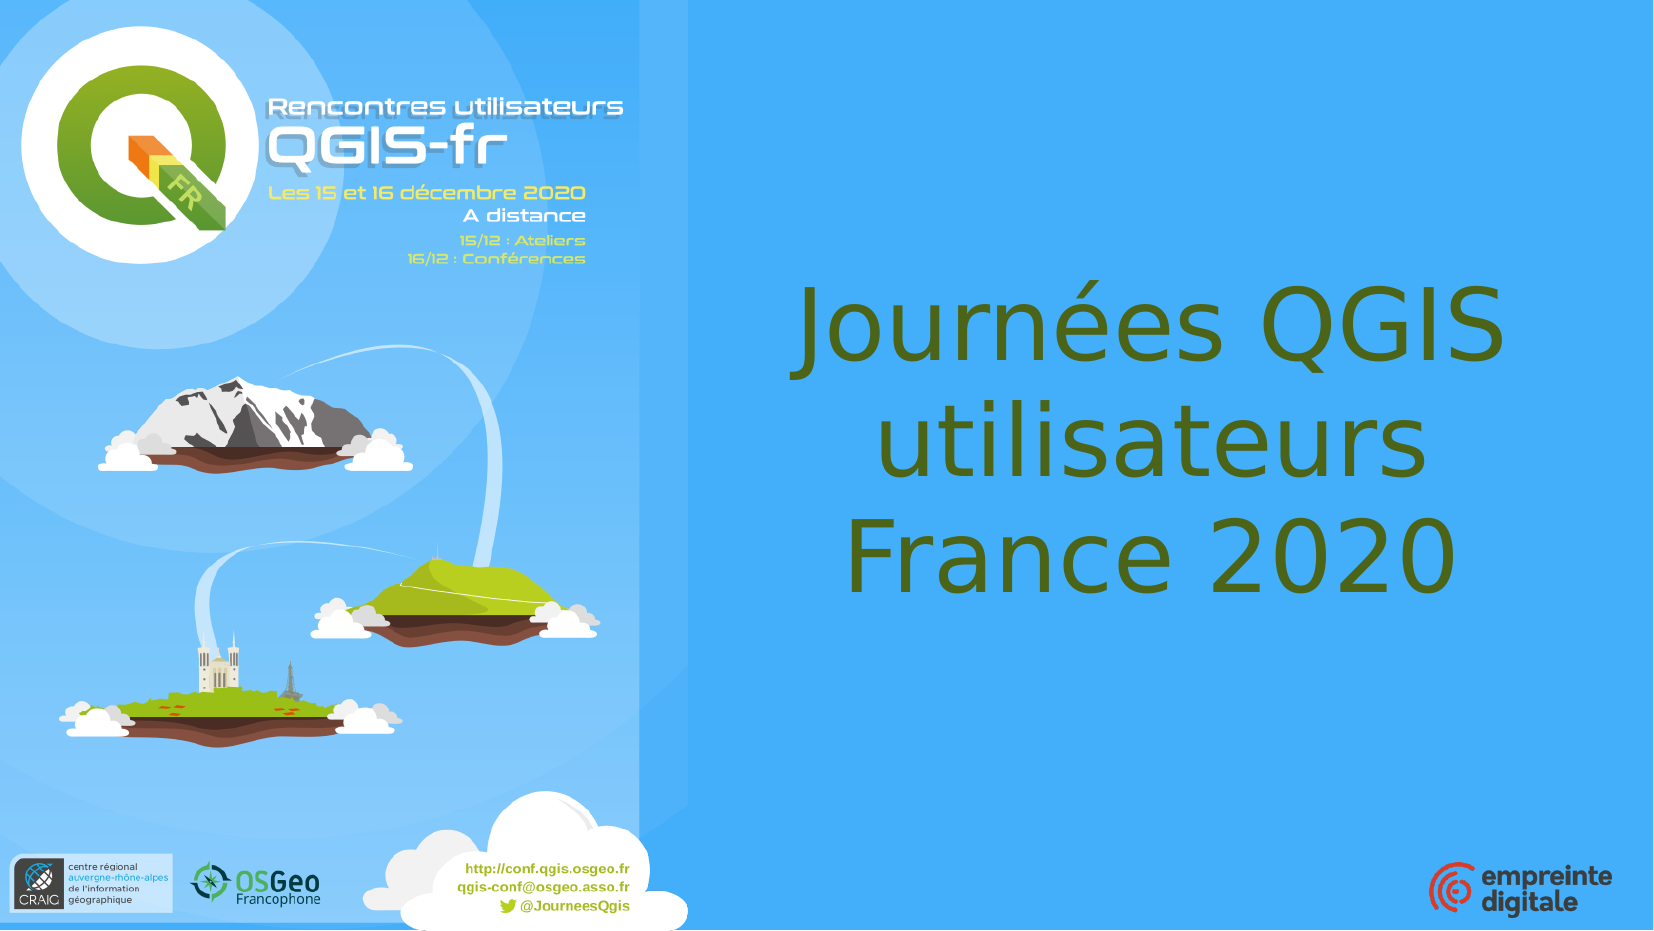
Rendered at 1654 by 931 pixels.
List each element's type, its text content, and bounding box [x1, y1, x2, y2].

picture [0, 0, 688, 931]
picture [1429, 862, 1612, 918]
text_box Journées QGIS utilisateurs France 2020 [685, 259, 1619, 638]
